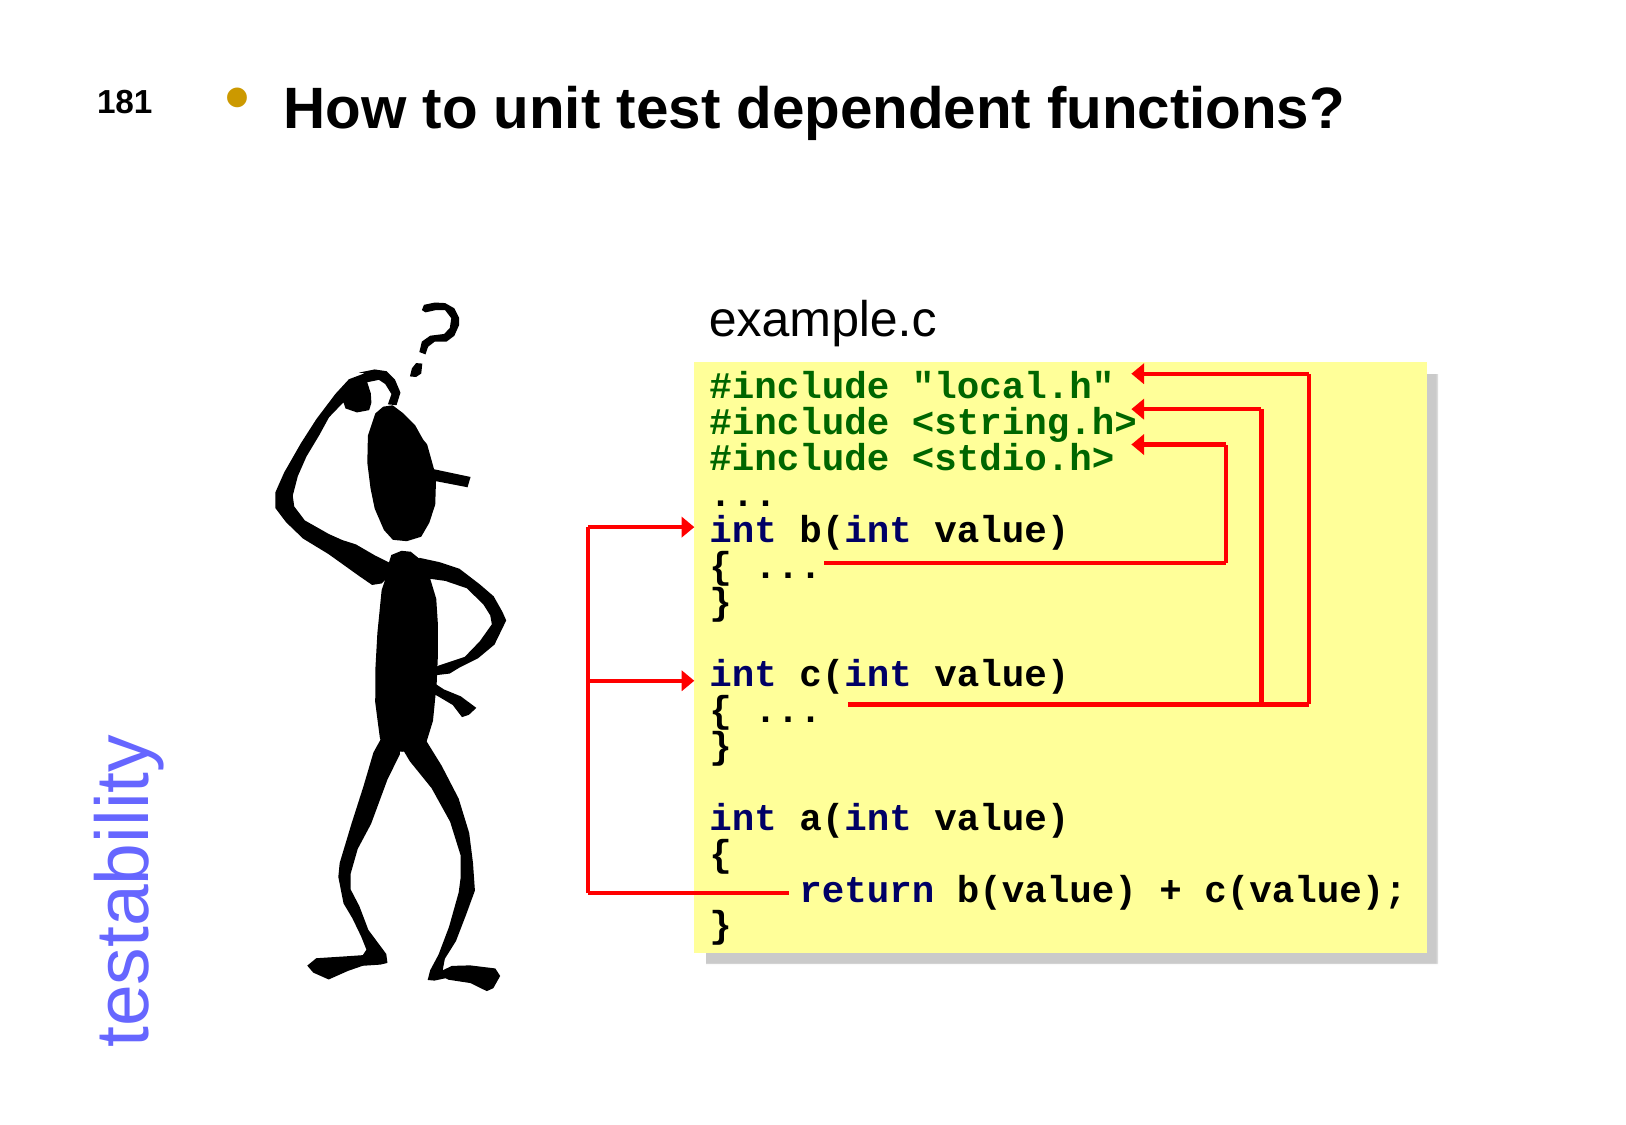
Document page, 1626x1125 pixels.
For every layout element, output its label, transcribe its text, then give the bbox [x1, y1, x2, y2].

text_box example.c [694, 279, 1097, 355]
text_box [409, 363, 423, 378]
title testability [50, 187, 188, 1063]
text_box #include "local.h" #include <string.h> #include <stdio.h> ... int b(int value) { ... } int c(int value) { ... } int a(int value) { return b(value) + c(value); } [694, 362, 1427, 953]
text_box [275, 369, 507, 992]
list How to unit test dependent functions? [212, 62, 1625, 1063]
text_box [419, 302, 460, 355]
